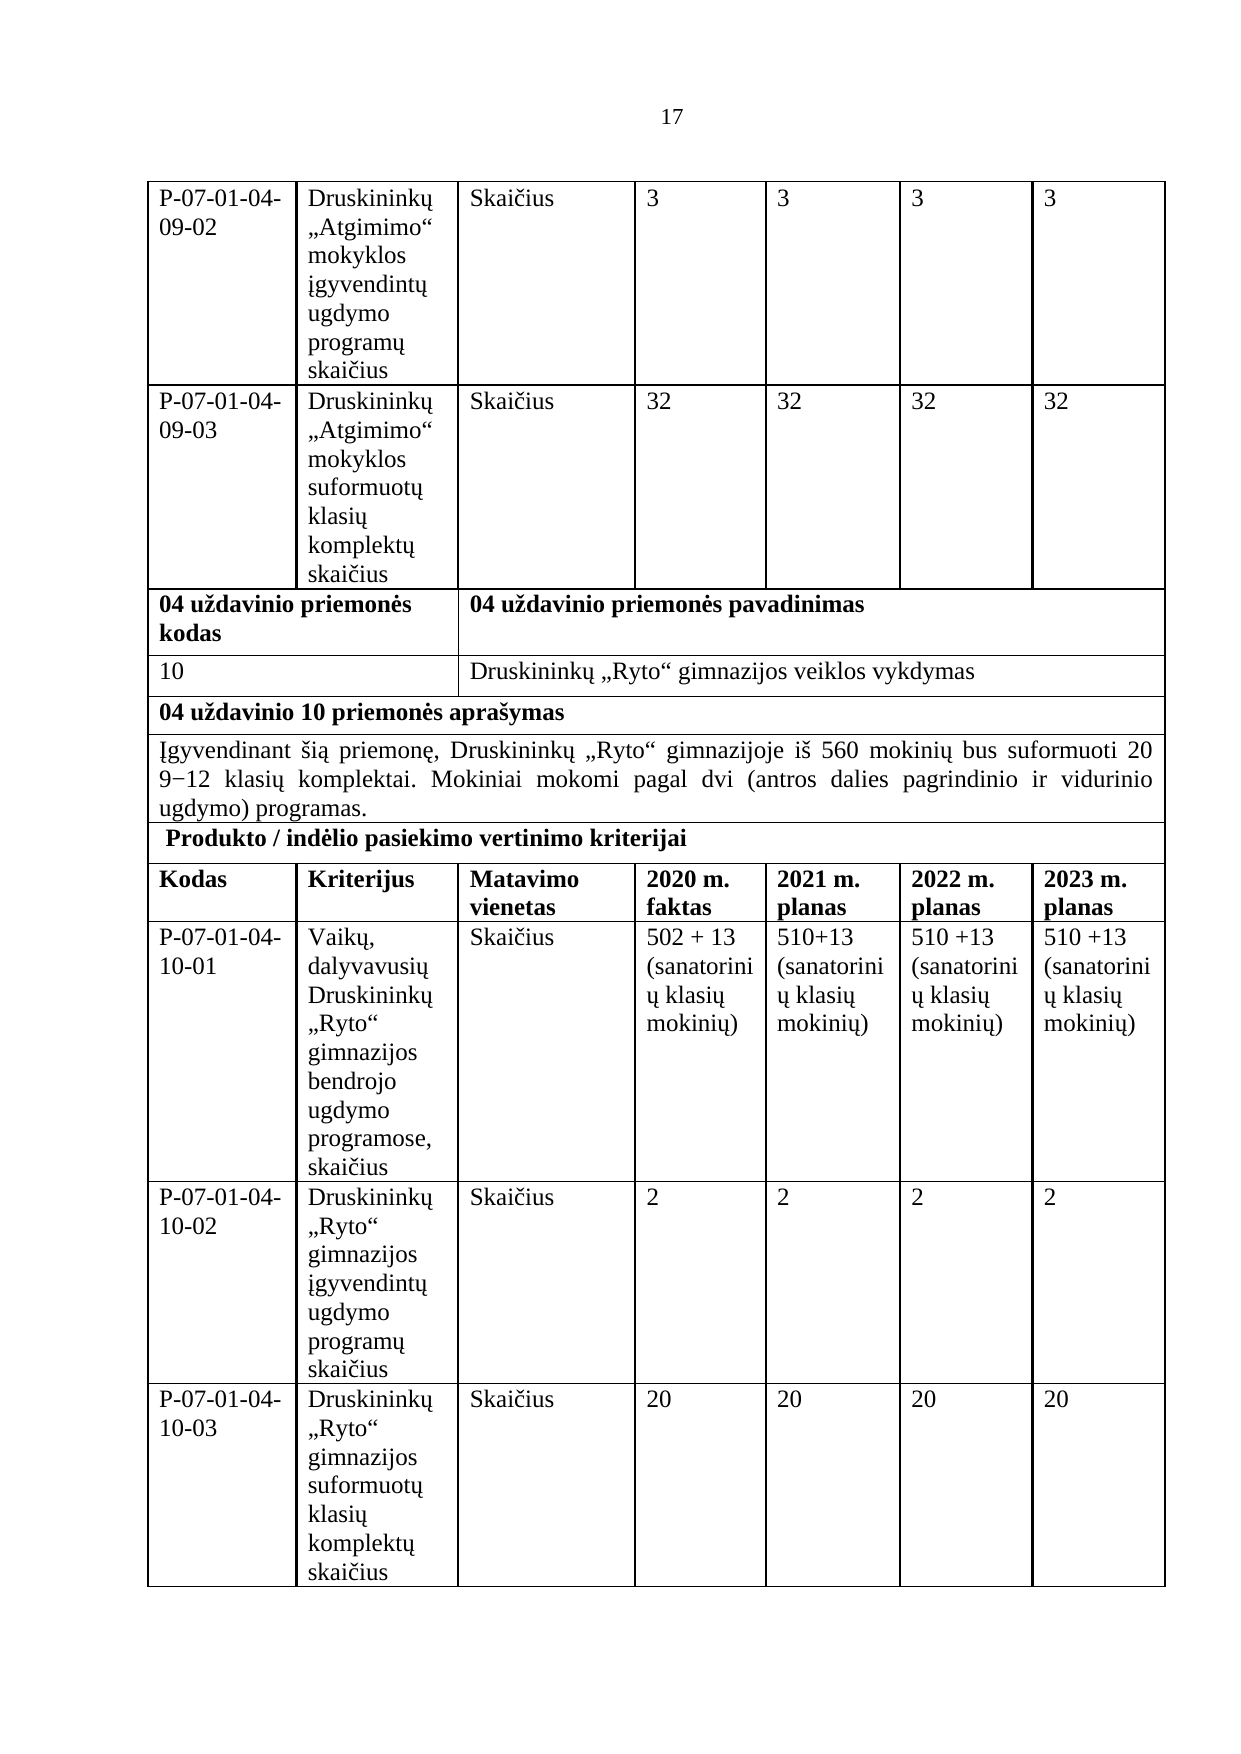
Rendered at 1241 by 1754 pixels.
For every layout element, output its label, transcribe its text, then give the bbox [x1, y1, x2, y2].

table_cell 20 [767, 1384, 899, 1586]
table_cell P-07-01-04-10-03 [149, 1384, 295, 1586]
table_cell Matavimo vienetas [459, 864, 634, 921]
table_cell 04 uždavinio priemonės kodas [149, 590, 458, 655]
table_cell 510 +13 (sanatorinių klasių mokinių) [901, 922, 1031, 1181]
table_cell 32 [767, 386, 899, 587]
table_cell 3 [1034, 182, 1164, 384]
table_cell 32 [901, 386, 1031, 587]
table_cell Skaičius [459, 1182, 634, 1383]
table_cell 04 uždavinio priemonės pavadinimas [459, 590, 1164, 655]
table_cell 510 +13 (sanatorinių klasių mokinių) [1034, 922, 1164, 1181]
table_cell 32 [1034, 386, 1164, 587]
table_cell 2022 m. planas [901, 864, 1031, 921]
table_cell Kriterijus [298, 864, 457, 921]
table_cell Skaičius [459, 1384, 634, 1586]
table_cell P-07-01-04-10-01 [149, 922, 295, 1181]
table_cell 04 uždavinio 10 priemonės aprašymas [149, 697, 1164, 734]
table_cell Druskininkų „Ryto“ gimnazijos suformuotų klasių komplektų skaičius [298, 1384, 457, 1586]
table_cell 2023 m. planas [1034, 864, 1164, 921]
table_cell Druskininkų „Atgimimo“ mokyklos įgyvendintų ugdymo programų skaičius [298, 182, 457, 384]
table_cell 2 [1034, 1182, 1164, 1383]
table_cell 20 [636, 1384, 765, 1586]
table_cell Produkto / indėlio pasiekimo vertinimo kriterijai [149, 823, 1164, 863]
table_cell P-07-01-04-10-02 [149, 1182, 295, 1383]
table_cell Skaičius [459, 386, 634, 587]
table_cell 2 [901, 1182, 1031, 1383]
table_cell P-07-01-04-09-02 [149, 182, 295, 384]
table_cell 2021 m. planas [767, 864, 899, 921]
table_cell Druskininkų „Ryto“ gimnazijos veiklos vykdymas [459, 656, 1164, 696]
table_cell 502 + 13 (sanatorinių klasių mokinių) [636, 922, 765, 1181]
table_cell 10 [149, 656, 458, 696]
table_cell 20 [901, 1384, 1031, 1586]
table_cell 2 [767, 1182, 899, 1383]
table_cell P-07-01-04-09-03 [149, 386, 295, 587]
table_cell 510+13 (sanatorinių klasių mokinių) [767, 922, 899, 1181]
table_cell Druskininkų „Ryto“ gimnazijos įgyvendintų ugdymo programų skaičius [298, 1182, 457, 1383]
table_cell 2 [636, 1182, 765, 1383]
table_cell Įgyvendinant šią priemonę, Druskininkų „Ryto“ gimnazijoje iš 560 mokinių bus suformuoti 20 9−12 klasių komplektai. Mokiniai mokomi pagal dvi (antros dalies pagrindinio ir vidurinio ugdymo) programas. [149, 735, 1164, 822]
table_cell Druskininkų „Atgimimo“ mokyklos suformuotų klasių komplektų skaičius [298, 386, 457, 587]
table_cell 2020 m. faktas [636, 864, 765, 921]
table_cell 3 [767, 182, 899, 384]
table_cell 20 [1034, 1384, 1164, 1586]
table_cell Skaičius [459, 182, 634, 384]
table_cell Kodas [149, 864, 295, 921]
table_cell 3 [636, 182, 765, 384]
table_cell 32 [636, 386, 765, 587]
table_cell Vaikų, dalyvavusių Druskininkų „Ryto“ gimnazijos bendrojo ugdymo programose, skaičius [298, 922, 457, 1181]
table_cell 3 [901, 182, 1031, 384]
table_cell Skaičius [459, 922, 634, 1181]
